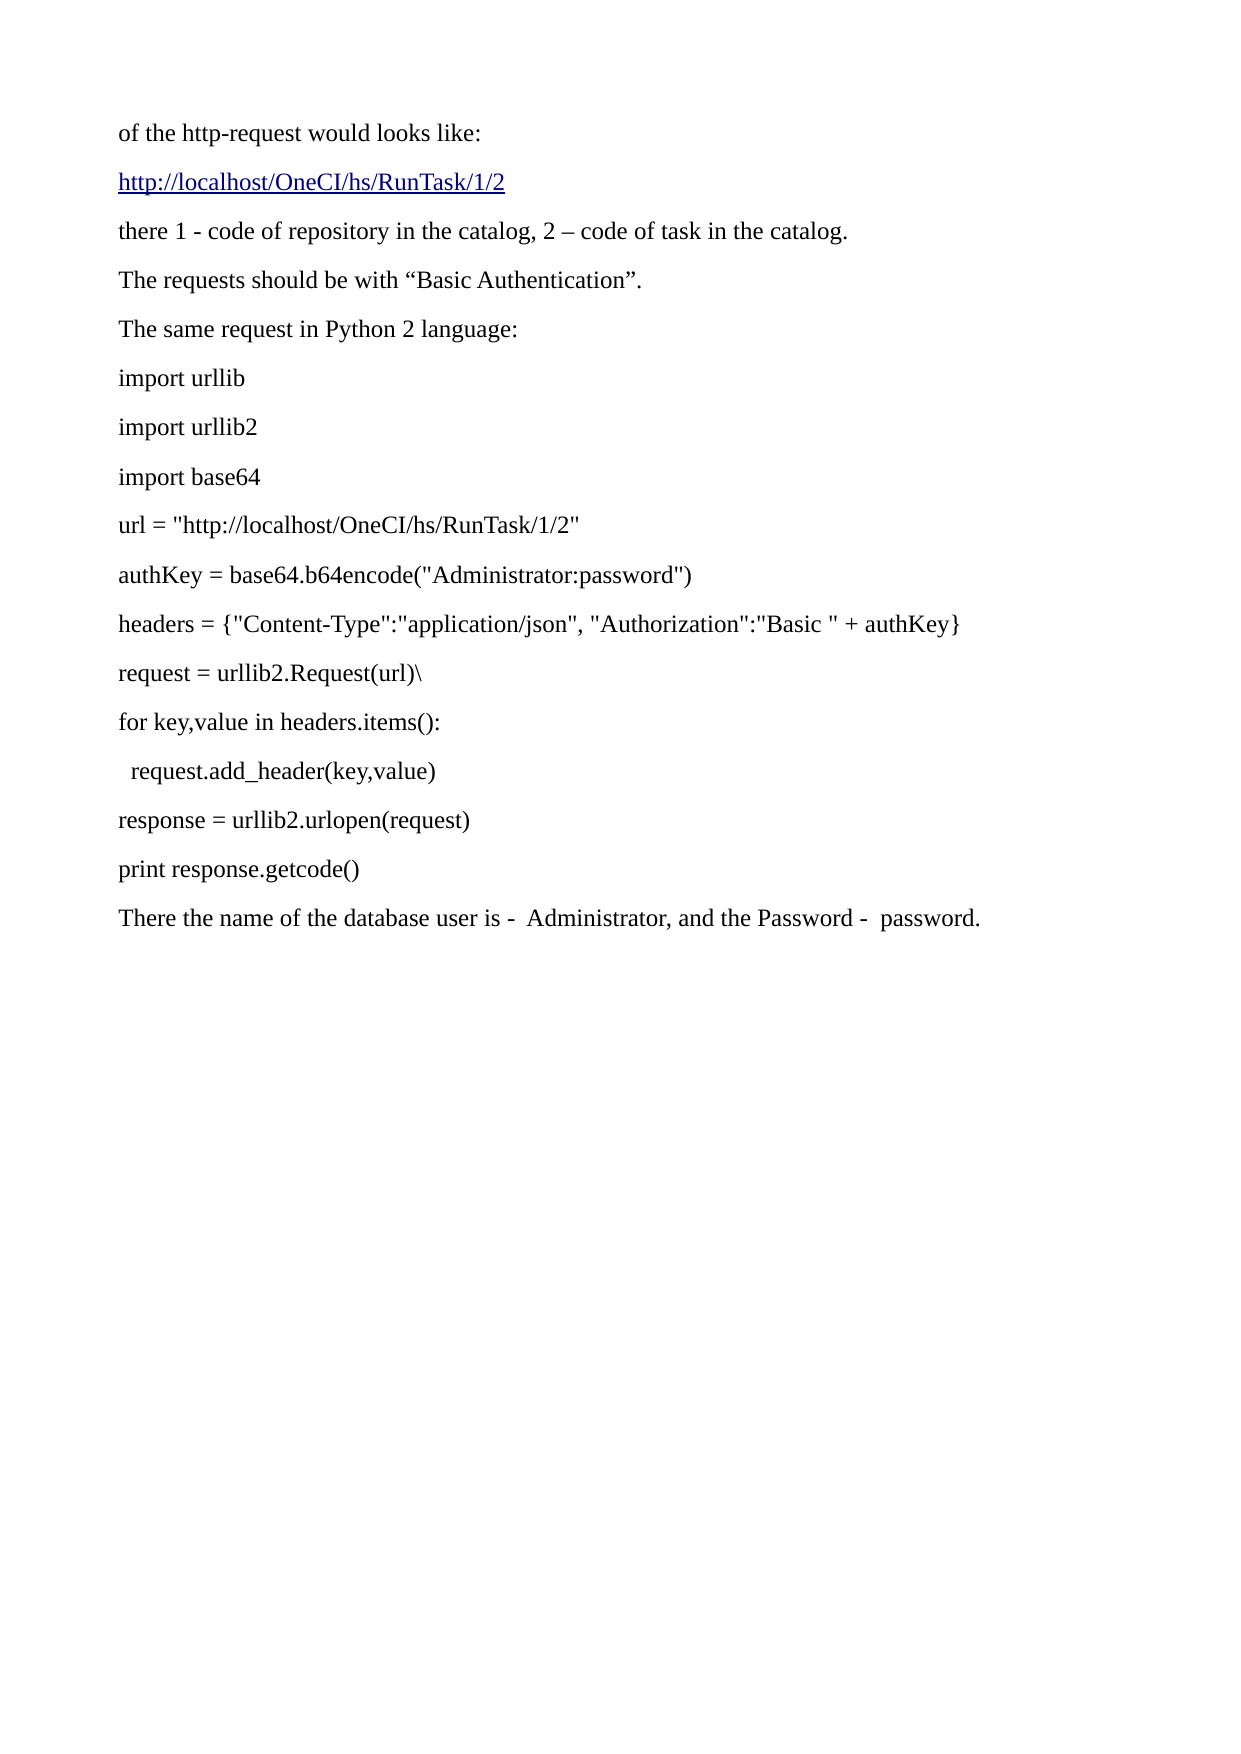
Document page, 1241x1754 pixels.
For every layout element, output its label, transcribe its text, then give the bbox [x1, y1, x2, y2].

text headers = {"Content-Type":"application/json", "Authorization":"Basic " + authKey} [118, 609, 1122, 637]
text of the http-request would looks like: [118, 118, 1122, 147]
text http://localhost/OneCI/hs/RunTask/1/2 [118, 167, 1122, 196]
text response = urllib2.urlopen(request) [118, 805, 1122, 834]
text import urllib [118, 363, 1122, 392]
text url = "http://localhost/OneCI/hs/RunTask/1/2" [118, 511, 1122, 539]
text authKey = base64.b64encode("Administrator:password") [118, 560, 1122, 588]
text for key,value in headers.items(): [118, 707, 1122, 736]
text request = urllib2.Request(url)\ [118, 658, 1122, 687]
text The requests should be with “Basic Authentication”. [118, 265, 1122, 294]
text There the name of the database user is - Administrator, and the Password - password. [118, 903, 1122, 932]
text there 1 - code of repository in the catalog, 2 – code of task in the catalog. [118, 216, 1122, 245]
text import base64 [118, 462, 1122, 490]
text request.add_header(key,value) [118, 756, 1122, 785]
text import urllib2 [118, 412, 1122, 441]
text The same request in Python 2 language: [118, 314, 1122, 343]
text print response.getcode() [118, 854, 1122, 883]
